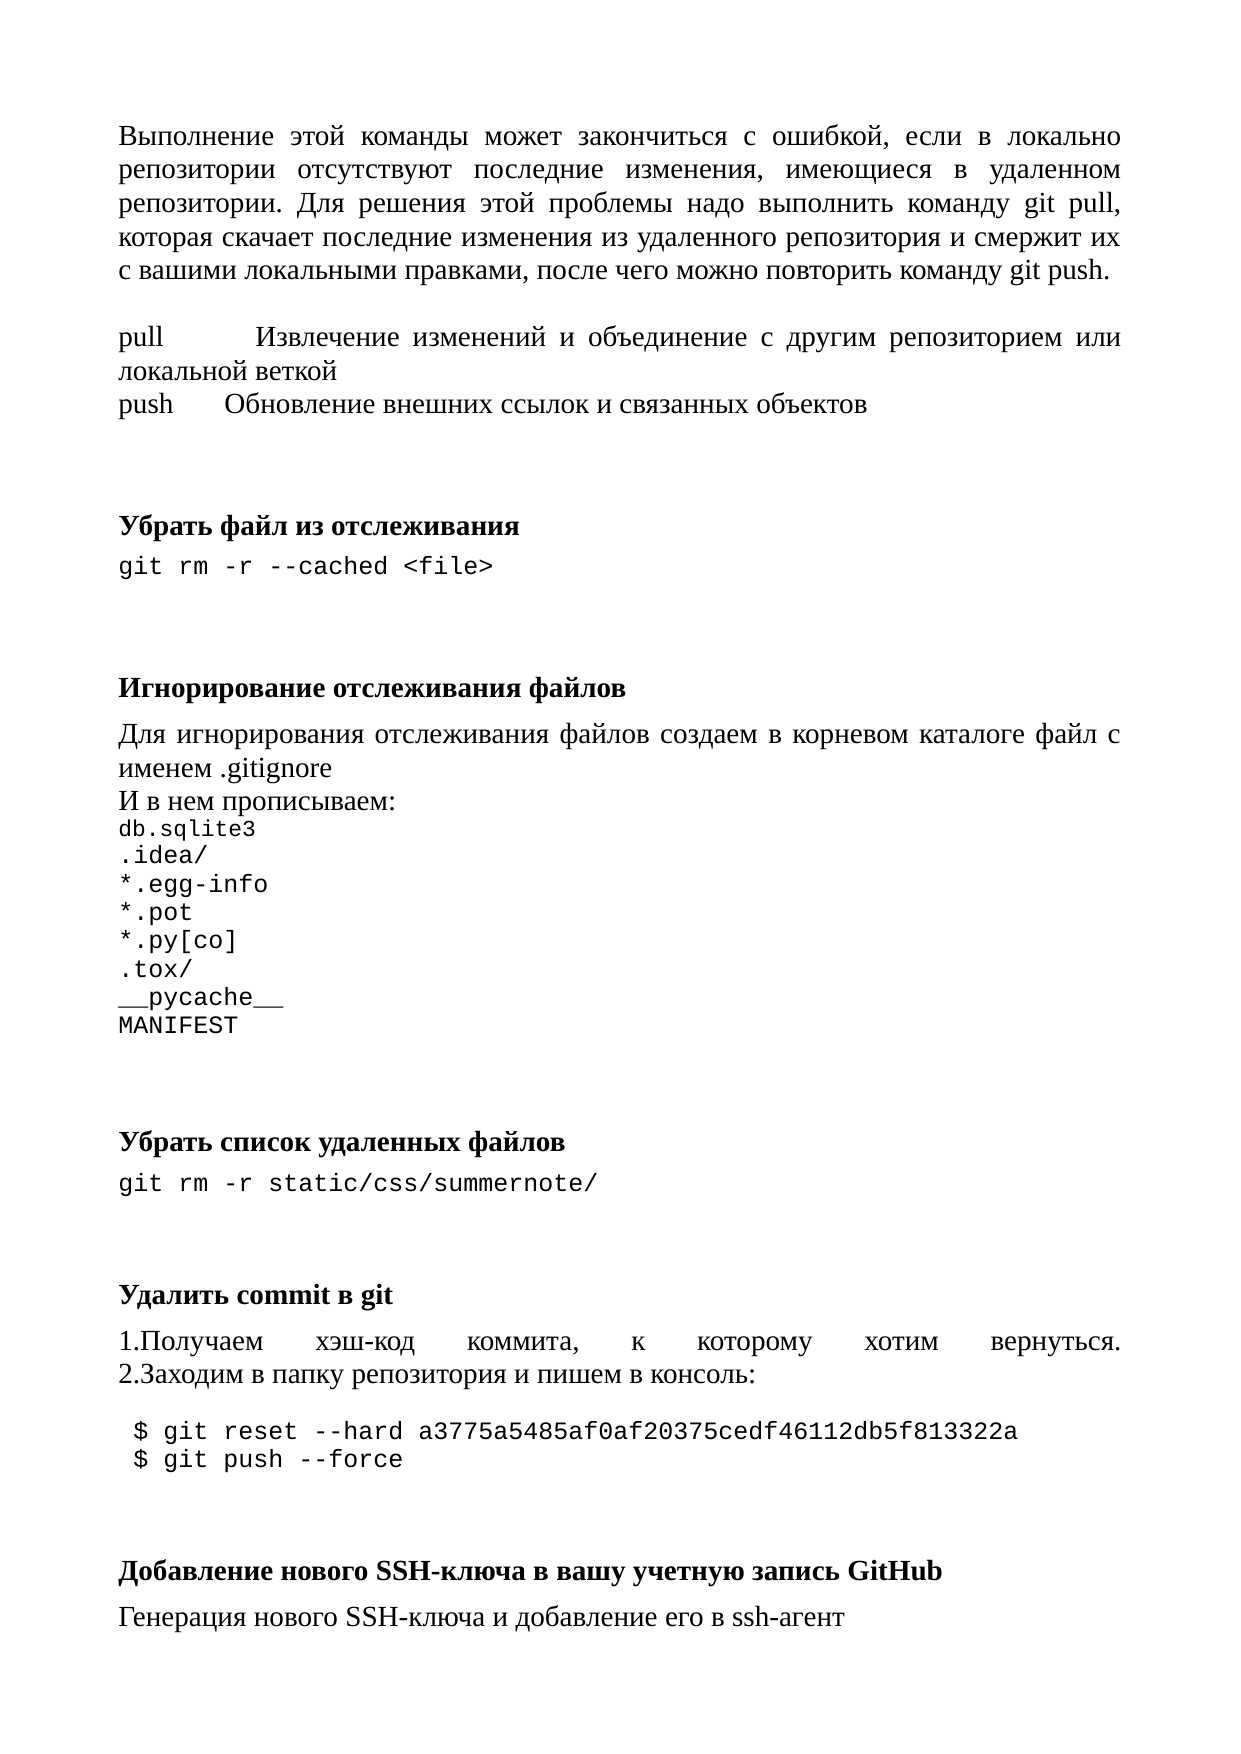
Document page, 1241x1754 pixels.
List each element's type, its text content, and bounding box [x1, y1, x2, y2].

text __pycache__ [118, 984, 1122, 1013]
text .tox/ [118, 956, 1122, 984]
text Генерация нового SSH-ключа и добавление его в ssh-агент [118, 1599, 1122, 1633]
text db.sqlite3 [118, 817, 1122, 843]
subtitle Удалить commit в git [118, 1277, 1122, 1311]
text git rm -r --cached <file> [118, 554, 1122, 582]
text 1.Получаем хэш-код коммита, к которому хотим вернуться. 2.Заходим в папку репозитория и пишем в консоль: [118, 1323, 1122, 1390]
text .idea/ [118, 843, 1122, 871]
subtitle Убрать файл из отслеживания [118, 508, 1122, 541]
subtitle Убрать список удаленных файлов [118, 1124, 1122, 1158]
text git rm -r static/css/summernote/ [118, 1170, 1122, 1199]
text $ git reset --hard a3775a5485af0af20375cedf46112db5f813322a $ git push --force [118, 1390, 1122, 1475]
text *.egg-info [118, 871, 1122, 899]
text Выполнение этой команды может закончиться с ошибкой, если в локально репозитории отсутствуют последние изменения, имеющиеся в удаленном репозитории. Для решения этой проблемы надо выполнить команду git pull, которая скачает последние изменения из удаленного репозитория и смержит их с вашими локальными правками, после чего можно повторить команду git push. [118, 118, 1122, 286]
text MANIFEST [118, 1013, 1122, 1041]
text *.pot [118, 899, 1122, 928]
text *.py[co] [118, 928, 1122, 956]
text И в нем прописываем: [118, 783, 1122, 817]
subtitle Добавление нового SSH-ключа в вашу учетную запись GitHub [118, 1553, 1122, 1587]
text push Обновление внешних ссылок и связанных объектов [118, 386, 1122, 420]
text pull Извлечение изменений и объединение с другим репозиторием или локальной веткой [118, 319, 1122, 386]
subtitle Игнорирование отслеживания файлов [118, 670, 1122, 704]
text Для игнорирования отслеживания файлов создаем в корневом каталоге файл с именем .gitignore [118, 716, 1122, 783]
